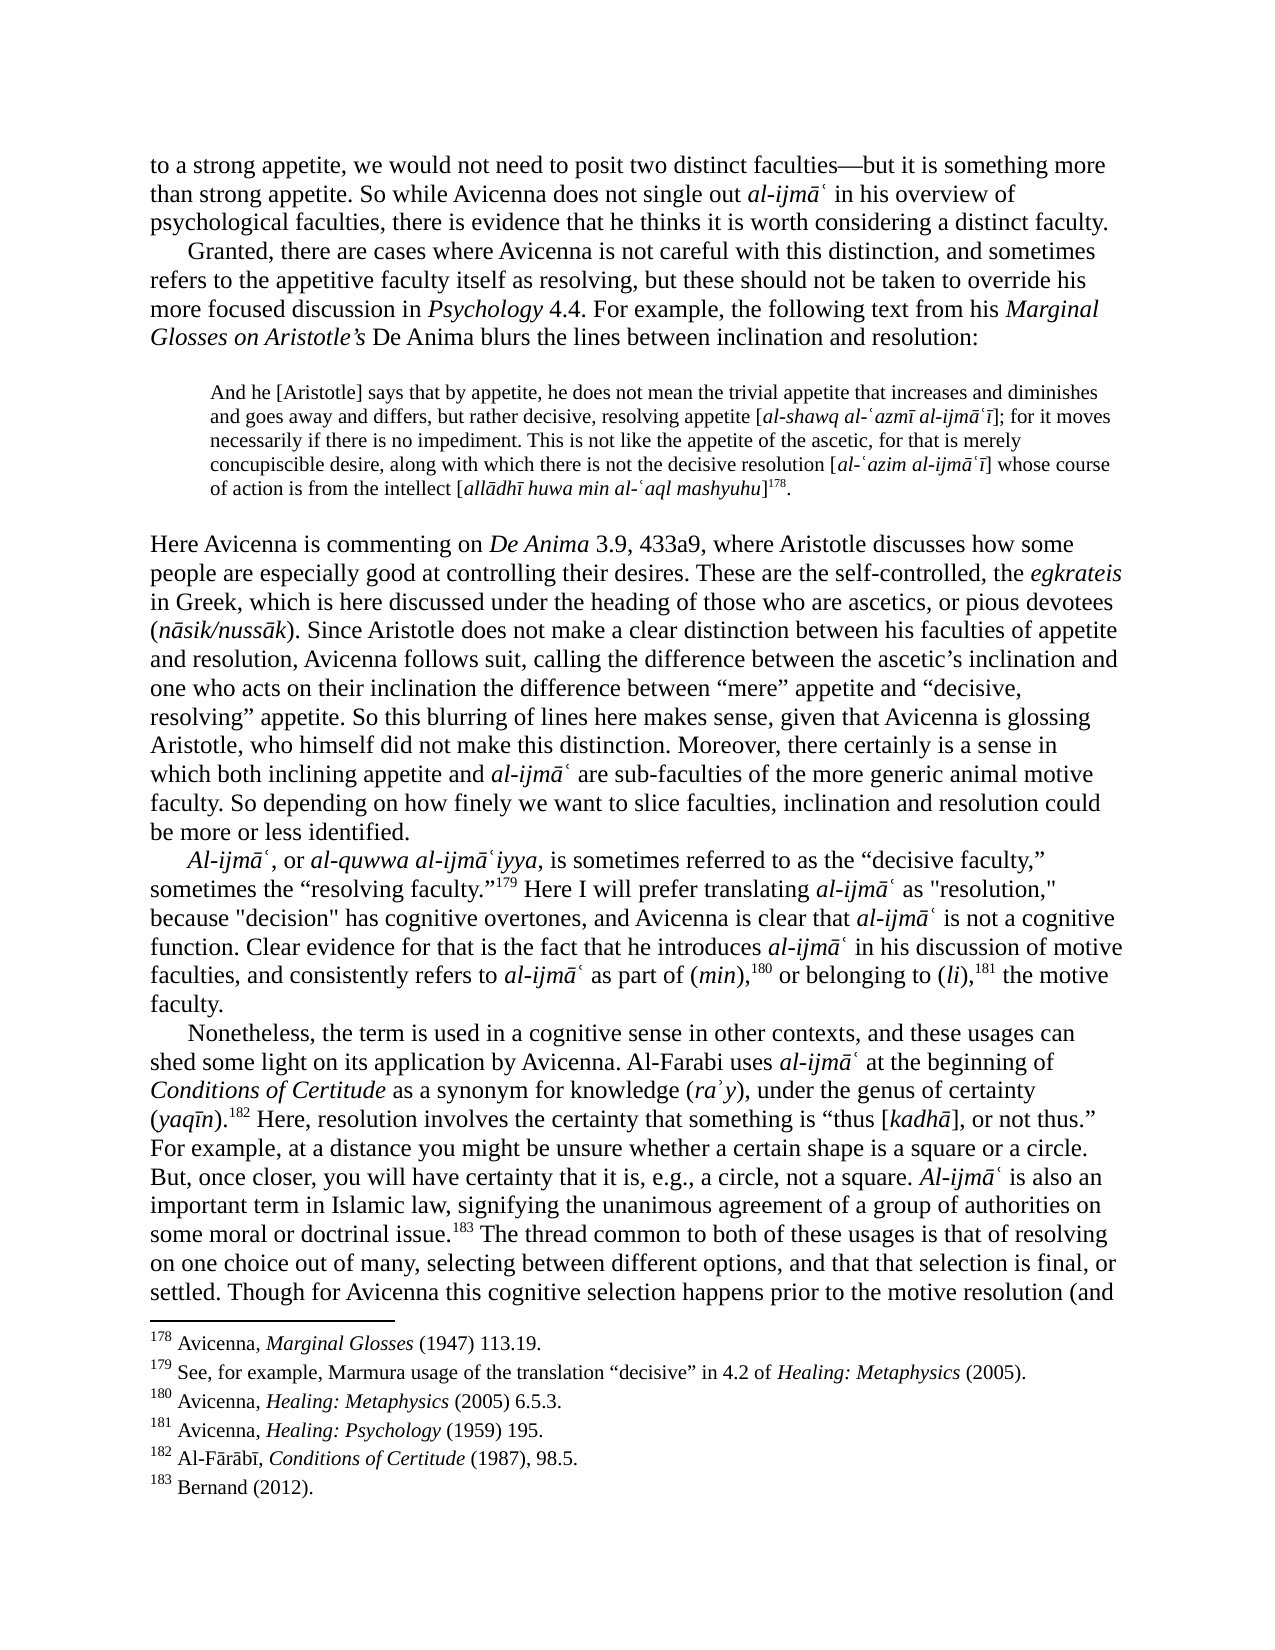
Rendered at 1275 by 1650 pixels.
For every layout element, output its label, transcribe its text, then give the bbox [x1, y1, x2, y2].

text Al-ijmāʿ, or al-quwwa al-ijmāʿiyya, is sometimes referred to as the “decisive faculty,” sometimes the “resolving faculty.” Here I will prefer translating al-ijmāʿ as "resolution," because "decision" has cognitive overtones, and Avicenna is clear that al-ijmāʿ is not a cognitive function. Clear evidence for that is the fact that he introduces al-ijmāʿ in his discussion of motive faculties, and consistently refers to al-ijmāʿ as part of (min), or belonging to (li), the motive faculty. [150, 845, 1125, 1018]
text And he [Aristotle] says that by appetite, he does not mean the trivial appetite that increases and diminishes and goes away and differs, but rather decisive, resolving appetite [al-shawq al-ʿazmī al-ijmāʿī]; for it moves necessarily if there is no impediment. This is not like the appetite of the ascetic, for that is merely concupiscible desire, along with which there is not the decisive resolution [al-ʿazim al-ijmāʿī] whose course of action is from the intellect [allādhī huwa min al-ʿaql mashyuhu]. [210, 380, 1125, 500]
text Avicenna, Marginal Glosses (1947) 113.19. [150, 1327, 1125, 1356]
text Avicenna, Healing: Metaphysics (2005) 6.5.3. [150, 1385, 1125, 1414]
text Granted, there are cases where Avicenna is not careful with this distinction, and sometimes refers to the appetitive faculty itself as resolving, but these should not be taken to override his more focused discussion in Psychology 4.4. For example, the following text from his Marginal Glosses on Aristotle’s De Anima blurs the lines between inclination and resolution: [150, 236, 1125, 351]
text Avicenna, Healing: Psychology (1959) 195. [150, 1414, 1125, 1442]
text Al-Fārābī, Conditions of Certitude (1987), 98.5. [150, 1442, 1125, 1471]
text See, for example, Marmura usage of the translation “decisive” in 4.2 of Healing: Metaphysics (2005). [150, 1356, 1125, 1385]
text to a strong appetite, we would not need to posit two distinct faculties—but it is something more than strong appetite. So while Avicenna does not single out al-ijmāʿ in his overview of psychological faculties, there is evidence that he thinks it is worth considering a distinct faculty. [150, 150, 1125, 236]
text Here Avicenna is commenting on De Anima 3.9, 433a9, where Aristotle discusses how some people are especially good at controlling their desires. These are the self-controlled, the egkrateis in Greek, which is here discussed under the heading of those who are ascetics, or pious devotees (nāsik/nussāk). Since Aristotle does not make a clear distinction between his faculties of appetite and resolution, Avicenna follows suit, calling the difference between the ascetic’s inclination and one who acts on their inclination the difference between “mere” appetite and “decisive, resolving” appetite. So this blurring of lines here makes sense, given that Avicenna is glossing Aristotle, who himself did not make this distinction. Moreover, there certainly is a sense in which both inclining appetite and al-ijmāʿ are sub-faculties of the more generic animal motive faculty. So depending on how finely we want to slice faculties, inclination and resolution could be more or less identified. [150, 529, 1125, 845]
text Nonetheless, the term is used in a cognitive sense in other contexts, and these usages can shed some light on its application by Avicenna. Al-Farabi uses al-ijmāʿ at the beginning of Conditions of Certitude as a synonym for knowledge (raʾy), under the genus of certainty (yaqīn). Here, resolution involves the certainty that something is “thus [kadhā], or not thus.” For example, at a distance you might be unsure whether a certain shape is a square or a circle. But, once closer, you will have certainty that it is, e.g., a circle, not a square. Al-ijmāʿ is also an important term in Islamic law, signifying the unanimous agreement of a group of authorities on some moral or doctrinal issue. The thread common to both of these usages is that of resolving on one choice out of many, selecting between different options, and that that selection is final, or settled. Though for Avicenna this cognitive selection happens prior to the motive resolution (and [150, 1018, 1125, 1305]
text Bernand (2012). [150, 1471, 1125, 1500]
